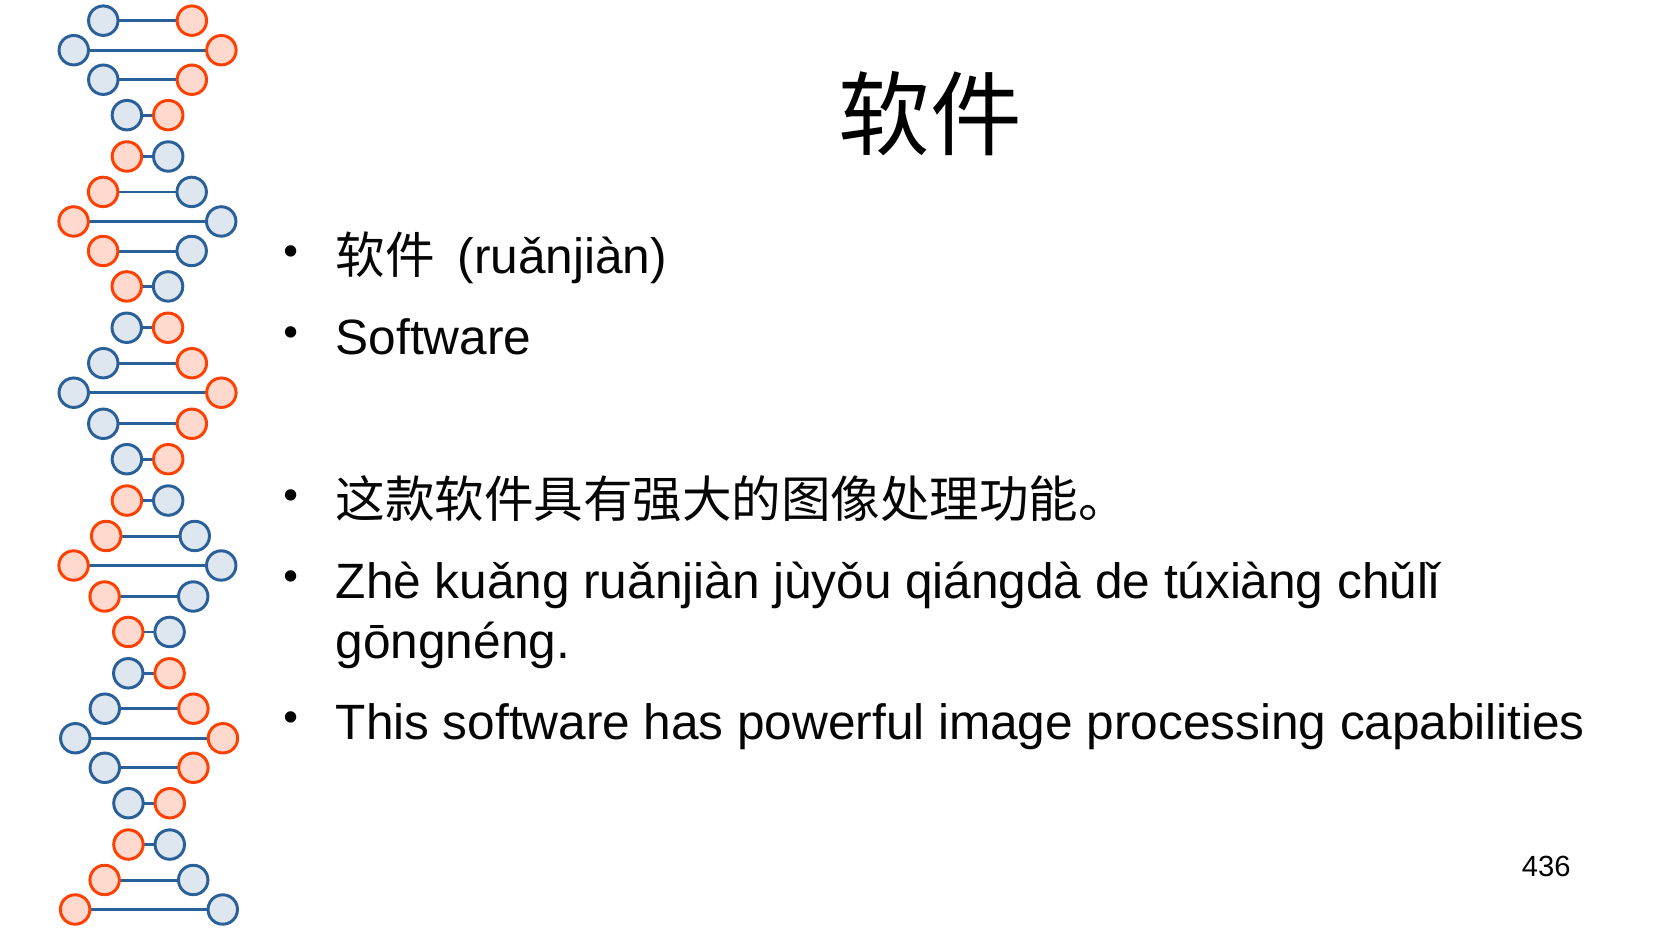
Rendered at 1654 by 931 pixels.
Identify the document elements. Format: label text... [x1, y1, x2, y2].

title 软件 [265, 35, 1595, 189]
list 软件 (ruǎnjiàn) Software 这款软件具有强大的图像处理功能。 Zhè kuǎng ruǎnjiàn jùyǒu qiángdà de túxiàng chǔlǐ gōngnéng. This software has powerful image processing capabilities [265, 224, 1595, 764]
